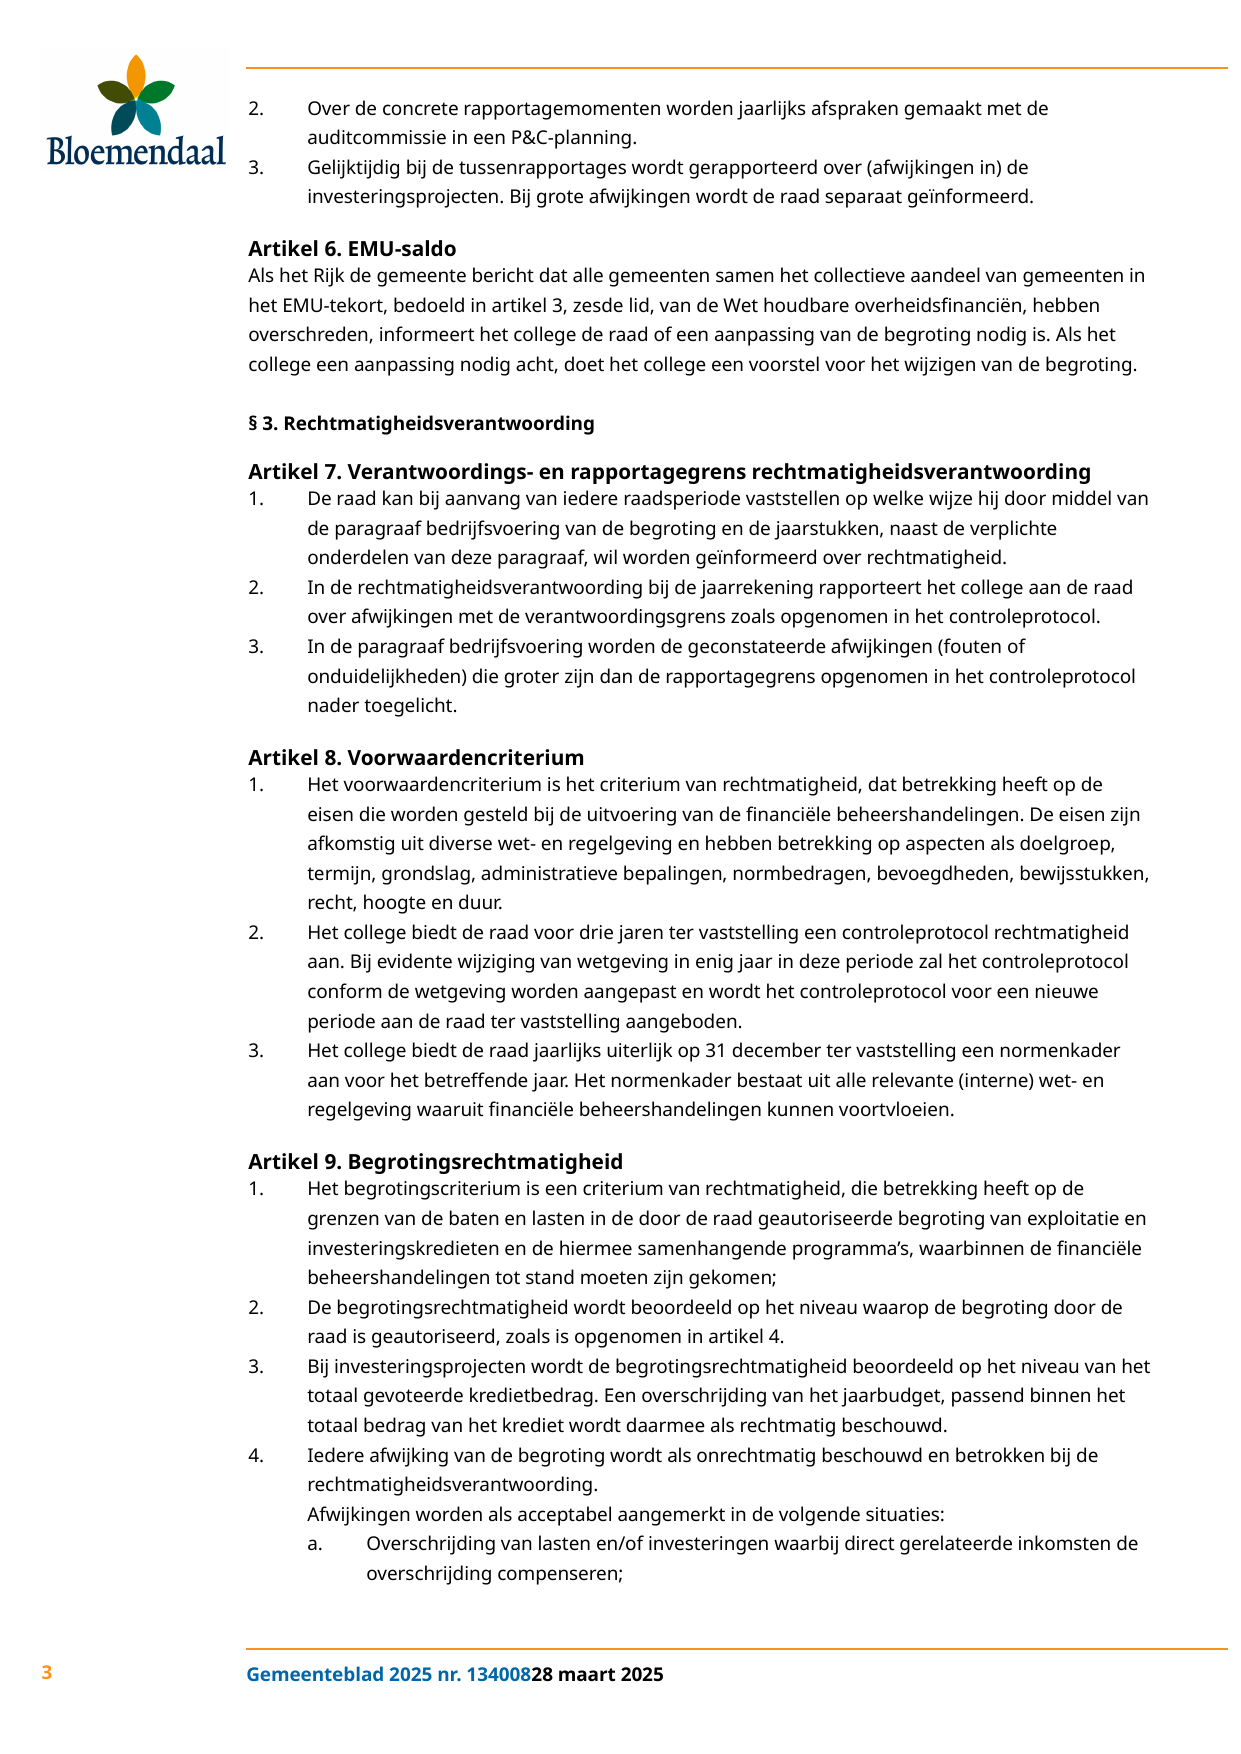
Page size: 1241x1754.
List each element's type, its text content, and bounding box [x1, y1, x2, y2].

list De begrotingsrechtmatigheid wordt beoordeeld op het niveau waarop de begroting door de raad is geautoriseerd, zoals is opgenomen in artikel 4. [248, 1294, 1152, 1349]
list Het college biedt de raad voor drie jaren ter vaststelling een controleprotocol rechtmatigheid aan. Bij evidente wijziging van wetgeving in enig jaar in deze periode zal het controleprotocol conform de wetgeving worden aangepast en wordt het controleprotocol voor een nieuwe periode aan de raad ter vaststelling aangeboden. [248, 919, 1152, 1034]
list Bij investeringsprojecten wordt de begrotingsrechtmatigheid beoordeeld op het niveau van het totaal gevoteerde kredietbedrag. Een overschrijding van het jaarbudget, passend binnen het totaal bedrag van het krediet wordt daarmee als rechtmatig beschouwd. [248, 1353, 1152, 1438]
text § 3. Rechtmatigheidsverantwoording [248, 410, 1152, 436]
list Afwijkingen worden als acceptabel aangemerkt in de volgende situaties: [248, 1501, 1152, 1527]
picture [41, 47, 231, 172]
list In de paragraaf bedrijfsvoering worden de geconstateerde afwijkingen (fouten of onduidelijkheden) die groter zijn dan de rapportagegrens opgenomen in het controleprotocol nader toegelicht. [248, 633, 1152, 718]
list Gelijktijdig bij de tussenrapportages wordt gerapporteerd over (afwijkingen in) de investeringsprojecten. Bij grote afwijkingen wordt de raad separaat geïnformeerd. [248, 154, 1152, 209]
list Iedere afwijking van de begroting wordt als onrechtmatig beschouwd en betrokken bij de rechtmatigheidsverantwoording. [248, 1442, 1152, 1497]
list In de rechtmatigheidsverantwoording bij de jaarrekening rapporteert het college aan de raad over afwijkingen met de verantwoordingsgrens zoals opgenomen in het controleprotocol. [248, 574, 1152, 629]
text Als het Rijk de gemeente bericht dat alle gemeenten samen het collectieve aandeel van gemeenten in het EMU-tekort, bedoeld in artikel 3, zesde lid, van de Wet houdbare overheidsfinanciën, hebben overschreden, informeert het college de raad of een aanpassing van de begroting nodig is. Als het college een aanpassing nodig acht, doet het college een voorstel voor het wijzigen van de begroting. [248, 262, 1152, 377]
text Artikel 8. Voorwaardencriterium [248, 743, 1152, 771]
list Het college biedt de raad jaarlijks uiterlijk op 31 december ter vaststelling een normenkader aan voor het betreffende jaar. Het normenkader bestaat uit alle relevante (interne) wet- en regelgeving waaruit financiële beheershandelingen kunnen voortvloeien. [248, 1037, 1152, 1122]
list Het begrotingscriterium is een criterium van rechtmatigheid, die betrekking heeft op de grenzen van de baten en lasten in de door de raad geautoriseerde begroting van exploitatie en investeringskredieten en de hiermee samenhangende programma’s, waarbinnen de financiële beheershandelingen tot stand moeten zijn gekomen; [248, 1176, 1152, 1290]
text Artikel 6. EMU-saldo [248, 234, 1152, 262]
list Overschrijding van lasten en/of investeringen waarbij direct gerelateerde inkomsten de overschrijding compenseren; [307, 1531, 1152, 1586]
text Artikel 9. Begrotingsrechtmatigheid [248, 1147, 1152, 1176]
text Artikel 7. Verantwoordings- en rapportagegrens rechtmatigheidsverantwoording [248, 457, 1152, 485]
list Over de concrete rapportagemomenten worden jaarlijks afspraken gemaakt met de auditcommissie in een P&C-planning. [248, 95, 1152, 150]
list Het voorwaardencriterium is het criterium van rechtmatigheid, dat betrekking heeft op de eisen die worden gesteld bij de uitvoering van de financiële beheershandelingen. De eisen zijn afkomstig uit diverse wet- en regelgeving en hebben betrekking op aspecten als doelgroep, termijn, grondslag, administratieve bepalingen, normbedragen, bevoegdheden, bewijsstukken, recht, hoogte en duur. [248, 771, 1152, 915]
list De raad kan bij aanvang van iedere raadsperiode vaststellen op welke wijze hij door middel van de paragraaf bedrijfsvoering van de begroting en de jaarstukken, naast de verplichte onderdelen van deze paragraaf, wil worden geïnformeerd over rechtmatigheid. [248, 485, 1152, 570]
